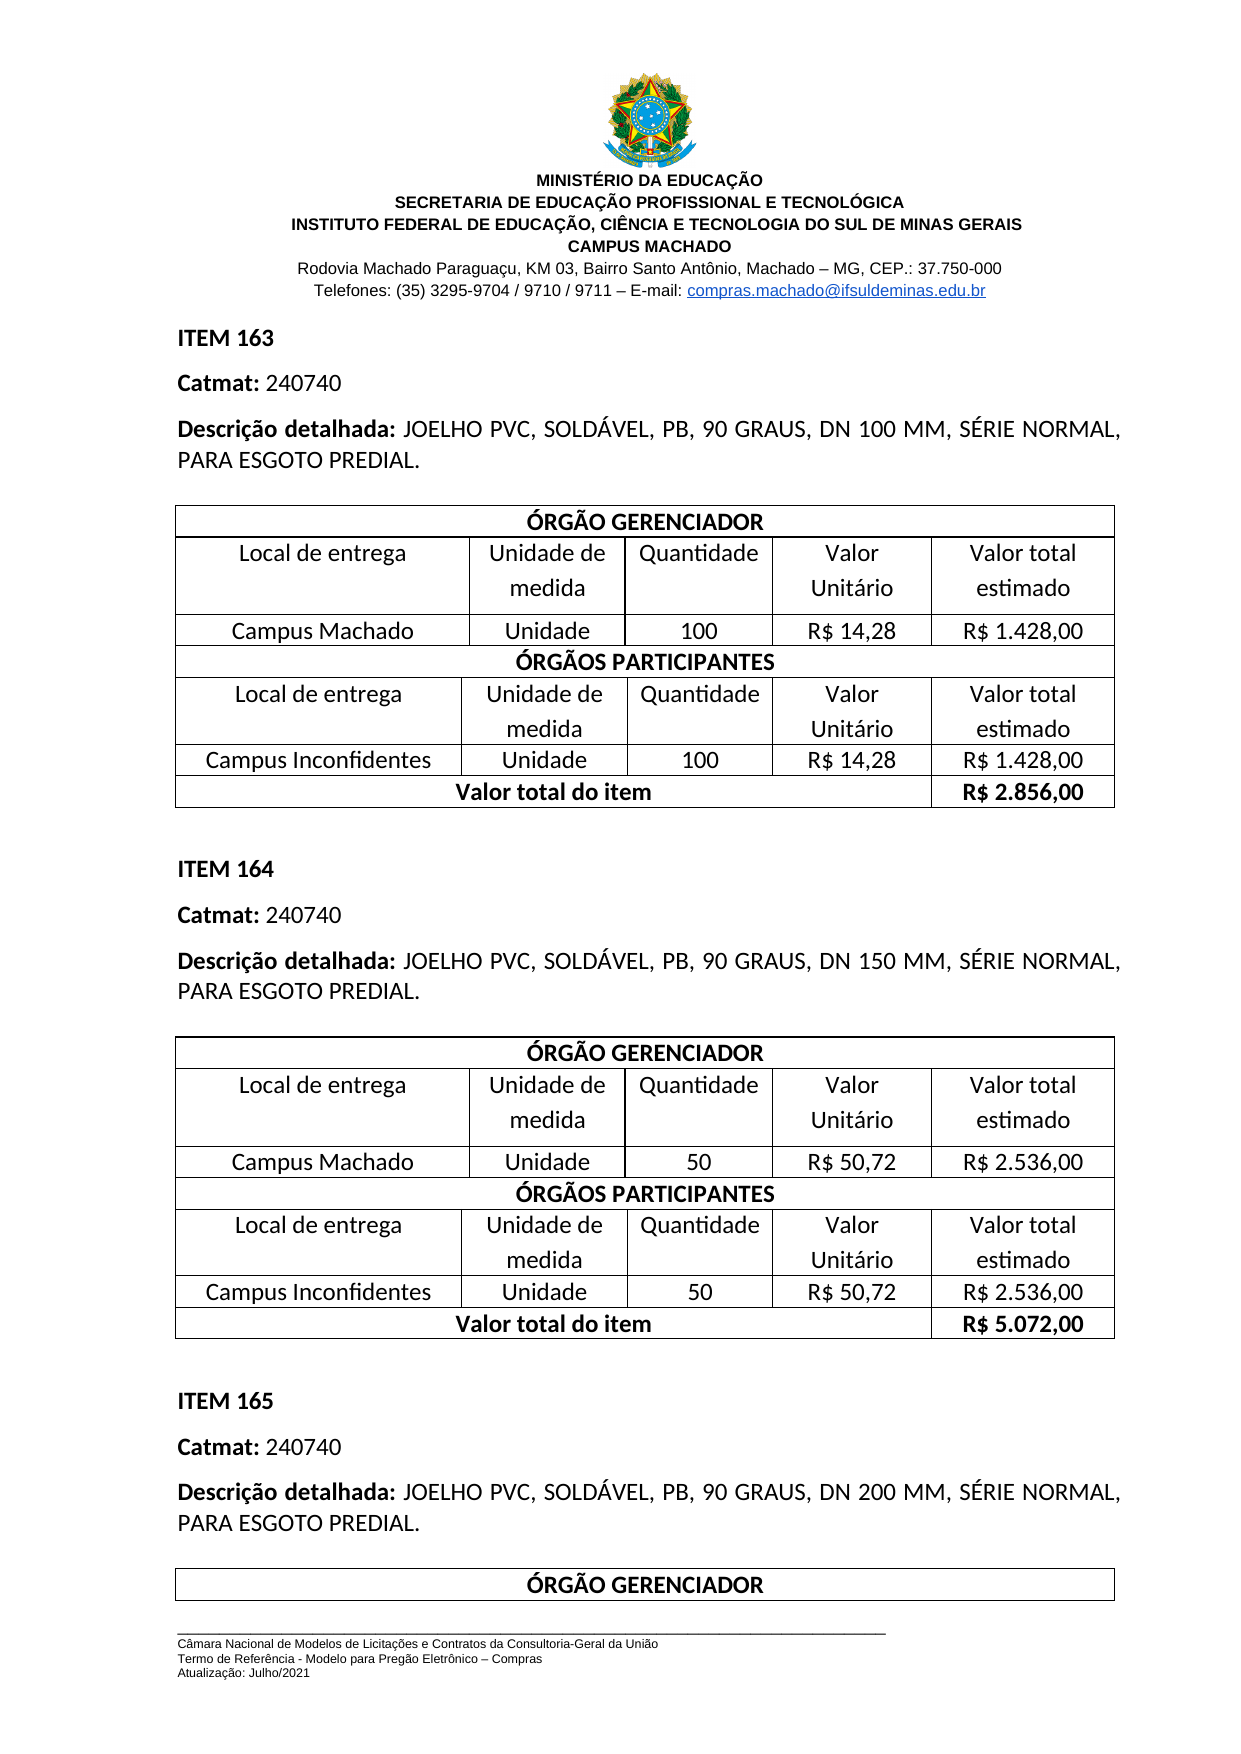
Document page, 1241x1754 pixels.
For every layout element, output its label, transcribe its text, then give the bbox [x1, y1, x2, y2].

table_cell 50 [626, 1147, 772, 1177]
table_cell ÓRGÃOS PARTICIPANTES [176, 1178, 1114, 1209]
table_cell Valor total estimado [932, 1069, 1114, 1146]
table_cell Valor total estimado [932, 678, 1114, 743]
table_cell Unidade [462, 1276, 627, 1307]
table_cell Quantidade [628, 678, 772, 743]
table_cell R$ 5.072,00 [932, 1308, 1114, 1338]
table_cell Campus Machado [176, 615, 469, 645]
table_cell Local de entrega [176, 538, 469, 614]
picture [643, 163, 658, 168]
table_cell 50 [628, 1276, 772, 1307]
table_cell R$ 2.536,00 [932, 1147, 1114, 1177]
table_cell ÓRGÃOS PARTICIPANTES [176, 646, 1114, 677]
table_cell R$ 1.428,00 [932, 745, 1114, 775]
text Descrição detalhada: JOELHO PVC, SOLDÁVEL, PB, 90 GRAUS, DN 150 MM, SÉRIE NORMAL, PARA ESGOTO PREDIAL. [177, 945, 1122, 1006]
text Descrição detalhada: JOELHO PVC, SOLDÁVEL, PB, 90 GRAUS, DN 100 MM, SÉRIE NORMAL, PARA ESGOTO PREDIAL. [177, 413, 1122, 474]
text ITEM 164 [177, 853, 1122, 884]
table_cell Valor total do item [176, 776, 931, 807]
table_cell R$ 1.428,00 [932, 615, 1114, 645]
table_cell Unidade [470, 1147, 624, 1177]
table_cell 100 [626, 615, 772, 645]
table_cell Valor total do item [176, 1308, 931, 1338]
table_cell R$ 14,28 [773, 745, 931, 775]
table_cell R$ 14,28 [773, 615, 931, 645]
table_cell Valor Unitário [773, 1210, 931, 1275]
table_cell Local de entrega [176, 1069, 469, 1146]
table_cell 100 [628, 745, 772, 775]
table_cell R$ 2.856,00 [932, 776, 1114, 807]
table_cell Campus Inconfidentes [176, 745, 461, 775]
table_cell Quantidade [628, 1210, 772, 1275]
table_cell R$ 50,72 [773, 1276, 931, 1307]
picture [603, 73, 697, 168]
table_cell Valor total estimado [932, 538, 1114, 614]
table_header ÓRGÃO GERENCIADOR [176, 1038, 1114, 1068]
text Catmat: 240740 [177, 367, 1122, 398]
table_cell Unidade de medida [470, 538, 624, 614]
table_cell Valor Unitário [773, 678, 931, 743]
table_cell Quantidade [626, 538, 772, 614]
table_cell Unidade de medida [462, 678, 627, 743]
table_header ÓRGÃO GERENCIADOR [176, 506, 1114, 536]
text Catmat: 240740 [177, 899, 1122, 930]
table_cell Unidade [462, 745, 627, 775]
text ITEM 163 [177, 322, 1122, 352]
table_cell Unidade de medida [462, 1210, 627, 1275]
table_header ÓRGÃO GERENCIADOR [176, 1569, 1114, 1600]
picture [669, 149, 680, 155]
table_cell R$ 50,72 [773, 1147, 931, 1177]
text Catmat: 240740 [177, 1431, 1122, 1461]
table_cell Valor total estimado [932, 1210, 1114, 1275]
table_cell Valor Unitário [773, 538, 931, 614]
table_cell R$ 2.536,00 [932, 1276, 1114, 1307]
table_cell Local de entrega [176, 678, 461, 743]
table_cell Campus Machado [176, 1147, 469, 1177]
table_cell Unidade de medida [470, 1069, 624, 1146]
table_cell Local de entrega [176, 1210, 461, 1275]
table_cell Unidade [470, 615, 624, 645]
table_cell Valor Unitário [773, 1069, 931, 1146]
text ITEM 165 [177, 1385, 1122, 1416]
table_cell Campus Inconfidentes [176, 1276, 461, 1307]
text Descrição detalhada: JOELHO PVC, SOLDÁVEL, PB, 90 GRAUS, DN 200 MM, SÉRIE NORMAL, PARA ESGOTO PREDIAL. [177, 1477, 1122, 1538]
table_cell Quantidade [626, 1069, 772, 1146]
